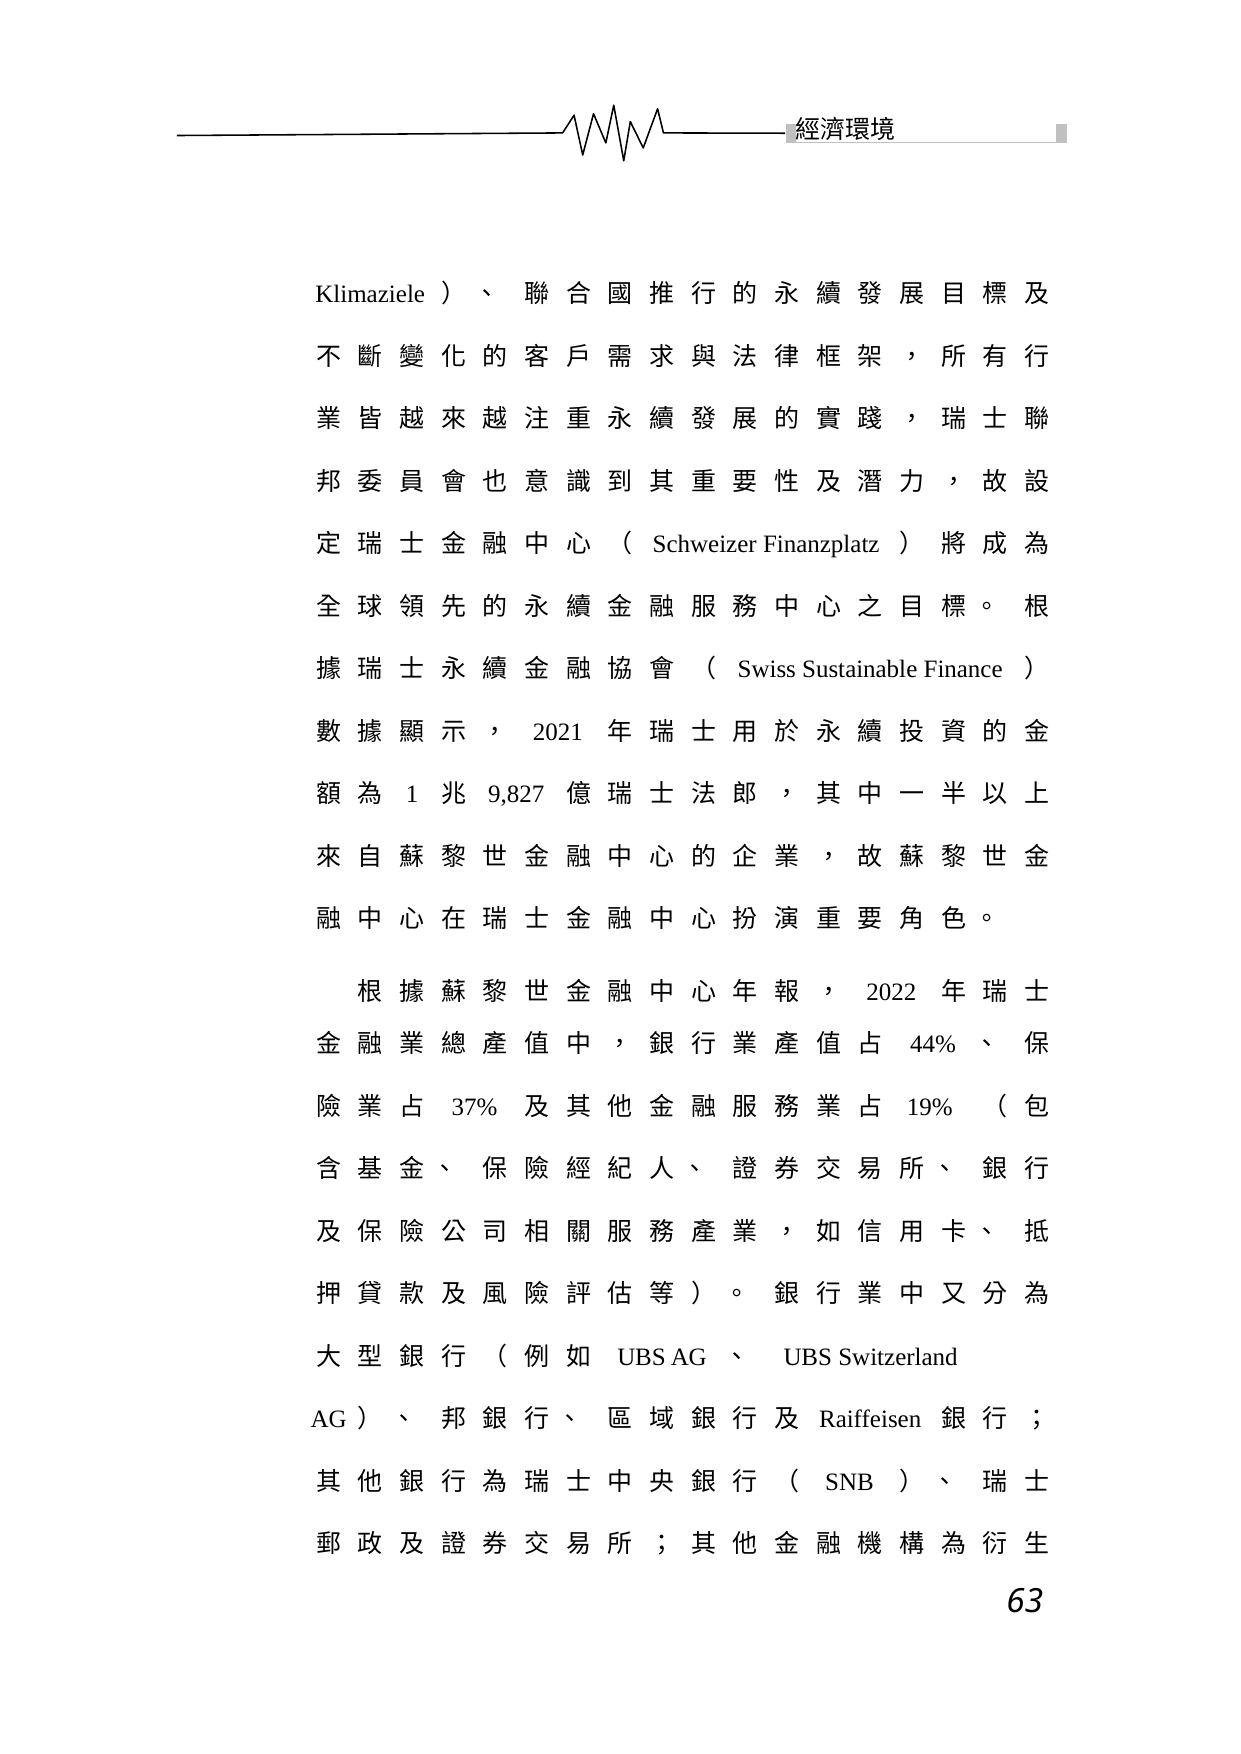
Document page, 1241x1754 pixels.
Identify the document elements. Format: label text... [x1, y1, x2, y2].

text Klimaziele）、聯合國推行的永續發展目標及不斷變化的客戶需求與法律框架，所有行業皆越來越注重永續發展的實踐，瑞士聯邦委員會也意識到其重要性及潛力，故設定瑞士金融中心（Schweizer Finanzplatz）將成為全球領先的永續金融服務中心之目標。根據瑞士永續金融協會（Swiss Sustainable Finance）數據顯示，2021年瑞士用於永續投資的金額為1兆9,827億瑞士法郎，其中一半以上來自蘇黎世金融中心的企業，故蘇黎世金融中心在瑞士金融中心扮演重要角色。 [281, 250, 1058, 938]
text 根據蘇黎世金融中心年報，2022年瑞士金融業總產值中，銀行業產值占44%、保險業占37%及其他金融服務業占19% （包含基金、保險經紀人、證券交易所、銀行及保險公司相關服務產業，如信用卡、抵押貸款及風險評估等）。銀行業中又分為大型銀行（例如UBS AG、UBS Switzerland AG）、邦銀行、區域銀行及Raiffeisen銀行；其他銀行為瑞士中央銀行（SNB）、瑞士郵政及證券交易所；其他金融機構為衍生 [281, 938, 1058, 1563]
